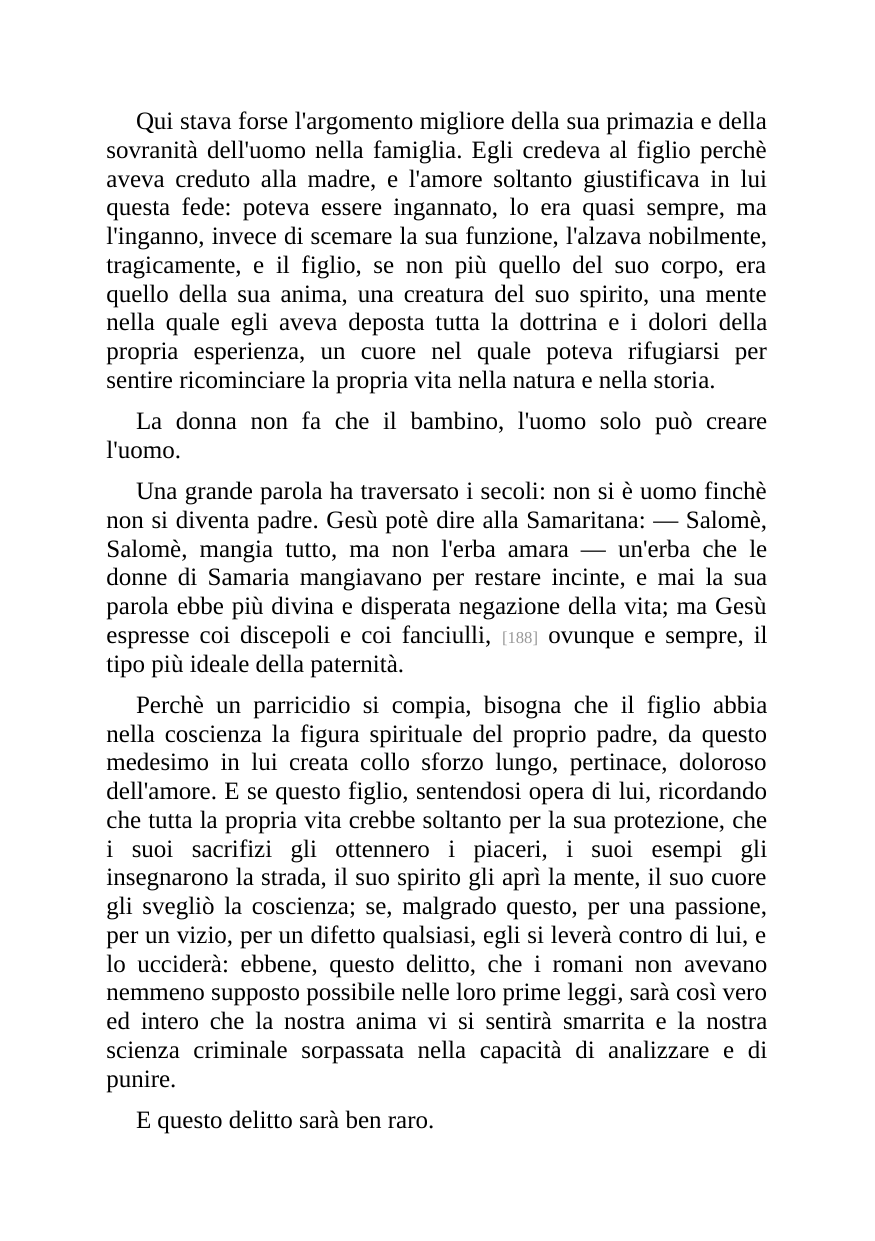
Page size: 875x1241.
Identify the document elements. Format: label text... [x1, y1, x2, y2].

text E questo delitto sarà ben raro. [106, 1105, 768, 1134]
text Qui stava forse l'argomento migliore della sua primazia e della sovranità dell'uomo nella famiglia. Egli credeva al figlio perchè aveva creduto alla madre, e l'amore soltanto giustificava in lui questa fede: poteva essere ingannato, lo era quasi sempre, ma l'inganno, invece di scemare la sua funzione, l'alzava nobilmente, tragicamente, e il figlio, se non più quello del suo corpo, era quello della sua anima, una creatura del suo spirito, una mente nella quale egli aveva deposta tutta la dottrina e i dolori della propria esperienza, un cuore nel quale poteva rifugiarsi per sentire ricominciare la propria vita nella natura e nella storia. [106, 106, 768, 394]
text Perchè un parricidio si compia, bisogna che il figlio abbia nella coscienza la figura spirituale del proprio padre, da questo medesimo in lui creata collo sforzo lungo, pertinace, doloroso dell'amore. E se questo figlio, sentendosi opera di lui, ricordando che tutta la propria vita crebbe soltanto per la sua protezione, che i suoi sacrifizi gli ottennero i piaceri, i suoi esempi gli insegnarono la strada, il suo spirito gli aprì la mente, il suo cuore gli svegliò la coscienza; se, malgrado questo, per una passione, per un vizio, per un difetto qualsiasi, egli si leverà contro di lui, e lo ucciderà: ebbene, questo delitto, che i romani non avevano nemmeno supposto possibile nelle loro prime leggi, sarà così vero ed intero che la nostra anima vi si sentirà smarrita e la nostra scienza criminale sorpassata nella capacità di analizzare e di punire. [106, 690, 768, 1092]
text Una grande parola ha traversato i secoli: non si è uomo finchè non si diventa padre. Gesù potè dire alla Samaritana: — Salomè, Salomè, mangia tutto, ma non l'erba amara — un'erba che le donne di Samaria mangiavano per restare incinte, e mai la sua parola ebbe più divina e disperata negazione della vita; ma Gesù espresse coi discepoli e coi fanciulli, [188] ovunque e sempre, il tipo più ideale della paternità. [106, 476, 768, 677]
text La donna non fa che il bambino, l'uomo solo può creare l'uomo. [106, 406, 768, 464]
